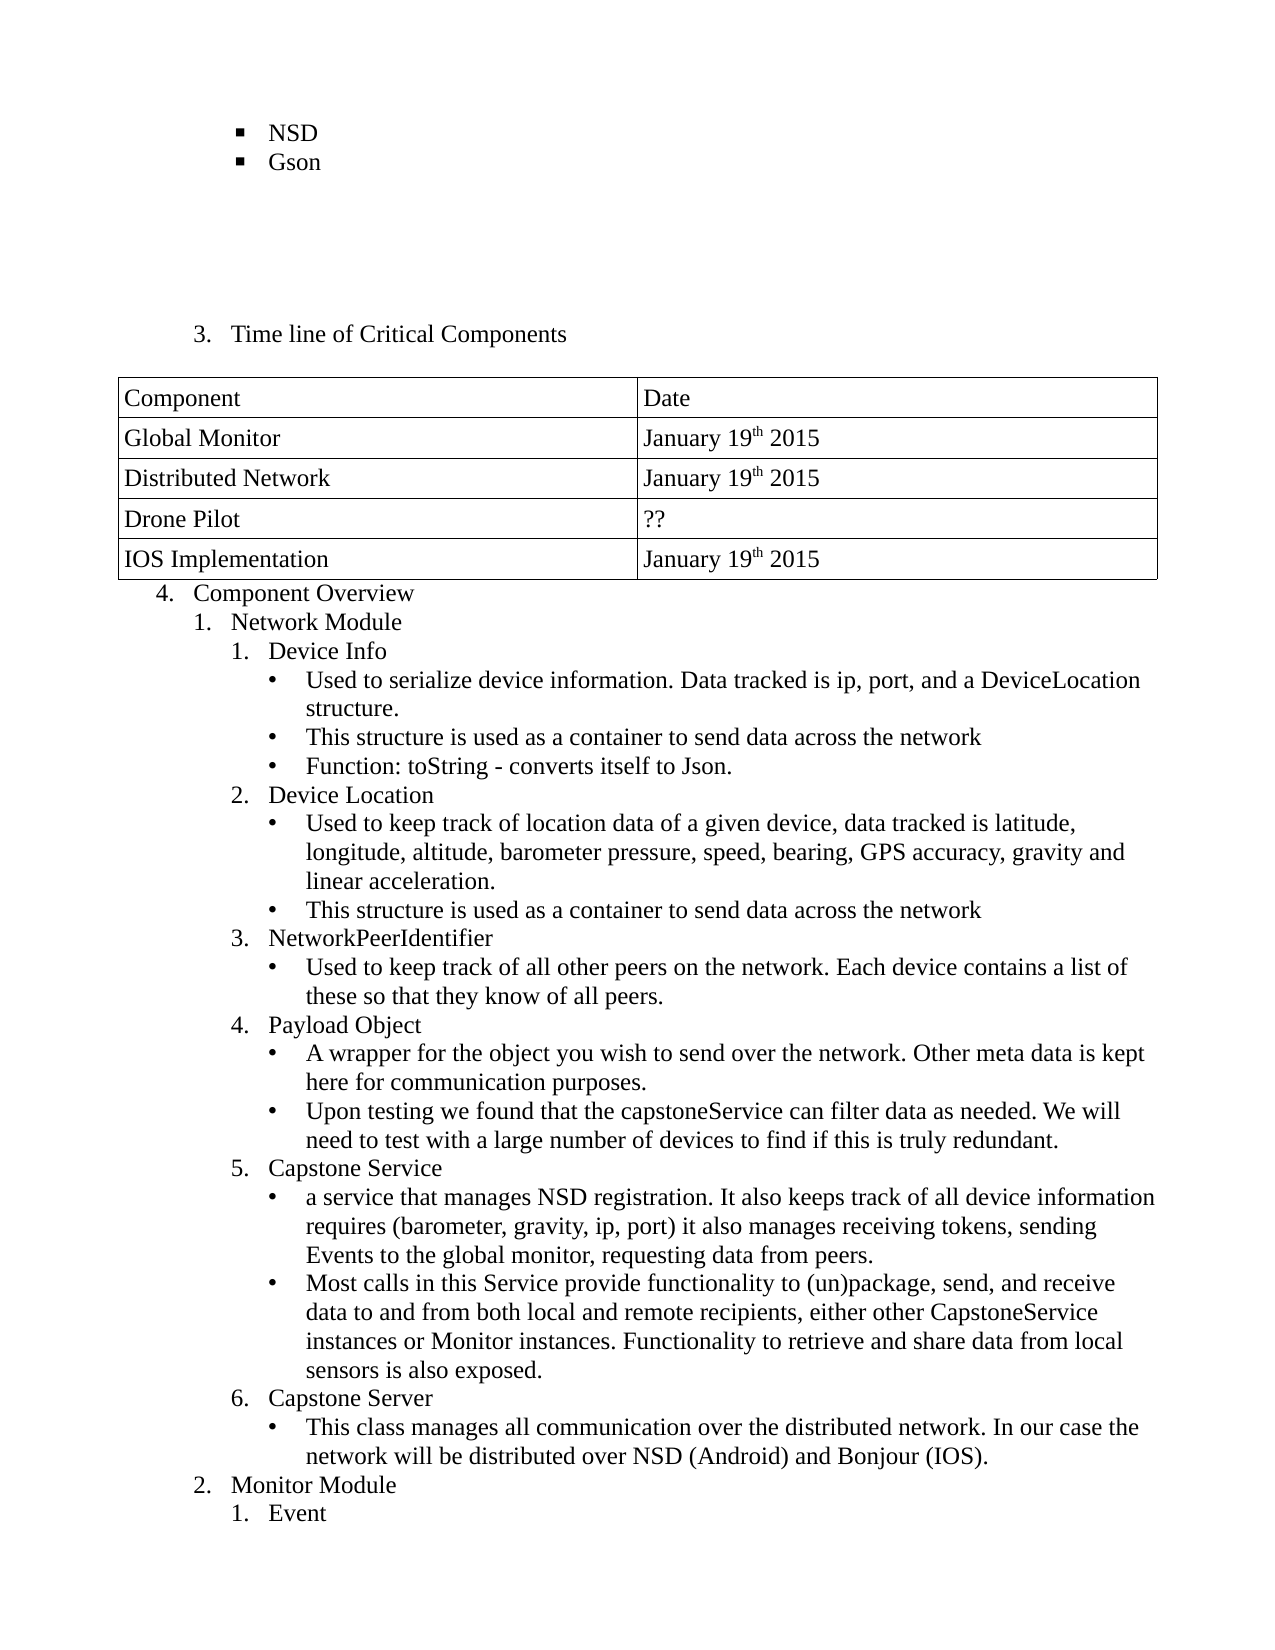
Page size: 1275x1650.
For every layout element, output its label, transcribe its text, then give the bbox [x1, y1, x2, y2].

list Time line of Critical Components [193, 319, 1157, 348]
list a service that manages NSD registration. It also keeps track of all device information requires (barometer, gravity, ip, port) it also manages receiving tokens, sending Events to the global monitor, requesting data from peers. [268, 1182, 1157, 1268]
table_cell ?? [638, 499, 1157, 538]
list Gson [231, 147, 1157, 176]
list A wrapper for the object you wish to send over the network. Other meta data is kept here for communication purposes. [268, 1038, 1157, 1096]
table_cell January 19th 2015 [638, 459, 1157, 498]
list Device Info [231, 636, 1157, 665]
list Upon testing we found that the capstoneService can filter data as needed. We will need to test with a large number of devices to find if this is truly redundant. [268, 1096, 1157, 1153]
list NSD [231, 118, 1157, 147]
list This structure is used as a container to send data across the network [268, 895, 1157, 923]
list Function: toString - converts itself to Json. [268, 751, 1157, 780]
list Used to keep track of location data of a given device, data tracked is latitude, longitude, altitude, barometer pressure, speed, bearing, GPS accuracy, gravity and linear acceleration. [268, 808, 1157, 895]
list Event [231, 1498, 1157, 1527]
list Component Overview [156, 580, 1157, 607]
table_cell Global Monitor [119, 418, 637, 457]
list This structure is used as a container to send data across the network [268, 722, 1157, 751]
table_cell January 19th 2015 [638, 418, 1157, 457]
list Network Module [193, 607, 1157, 636]
table_cell Distributed Network [119, 459, 637, 498]
list Capstone Service [231, 1153, 1157, 1182]
table_header Component [119, 378, 637, 417]
table_cell Drone Pilot [119, 499, 637, 538]
list Most calls in this Service provide functionality to (un)package, send, and receive data to and from both local and remote recipients, either other CapstoneService instances or Monitor instances. Functionality to retrieve and share data from local sensors is also exposed. [268, 1268, 1157, 1383]
list Used to serialize device information. Data tracked is ip, port, and a DeviceLocation structure. [268, 665, 1157, 722]
list Used to keep track of all other peers on the network. Each device contains a list of these so that they know of all peers. [268, 952, 1157, 1010]
list Payload Object [231, 1010, 1157, 1038]
list Monitor Module [193, 1470, 1157, 1498]
table_header Date [638, 378, 1157, 417]
table_cell January 19th 2015 [638, 539, 1157, 578]
list Device Location [231, 780, 1157, 808]
list NetworkPeerIdentifier [231, 923, 1157, 952]
list Capstone Server [231, 1383, 1157, 1412]
list This class manages all communication over the distributed network. In our case the network will be distributed over NSD (Android) and Bonjour (IOS). [268, 1412, 1157, 1470]
table_cell IOS Implementation [119, 539, 637, 578]
